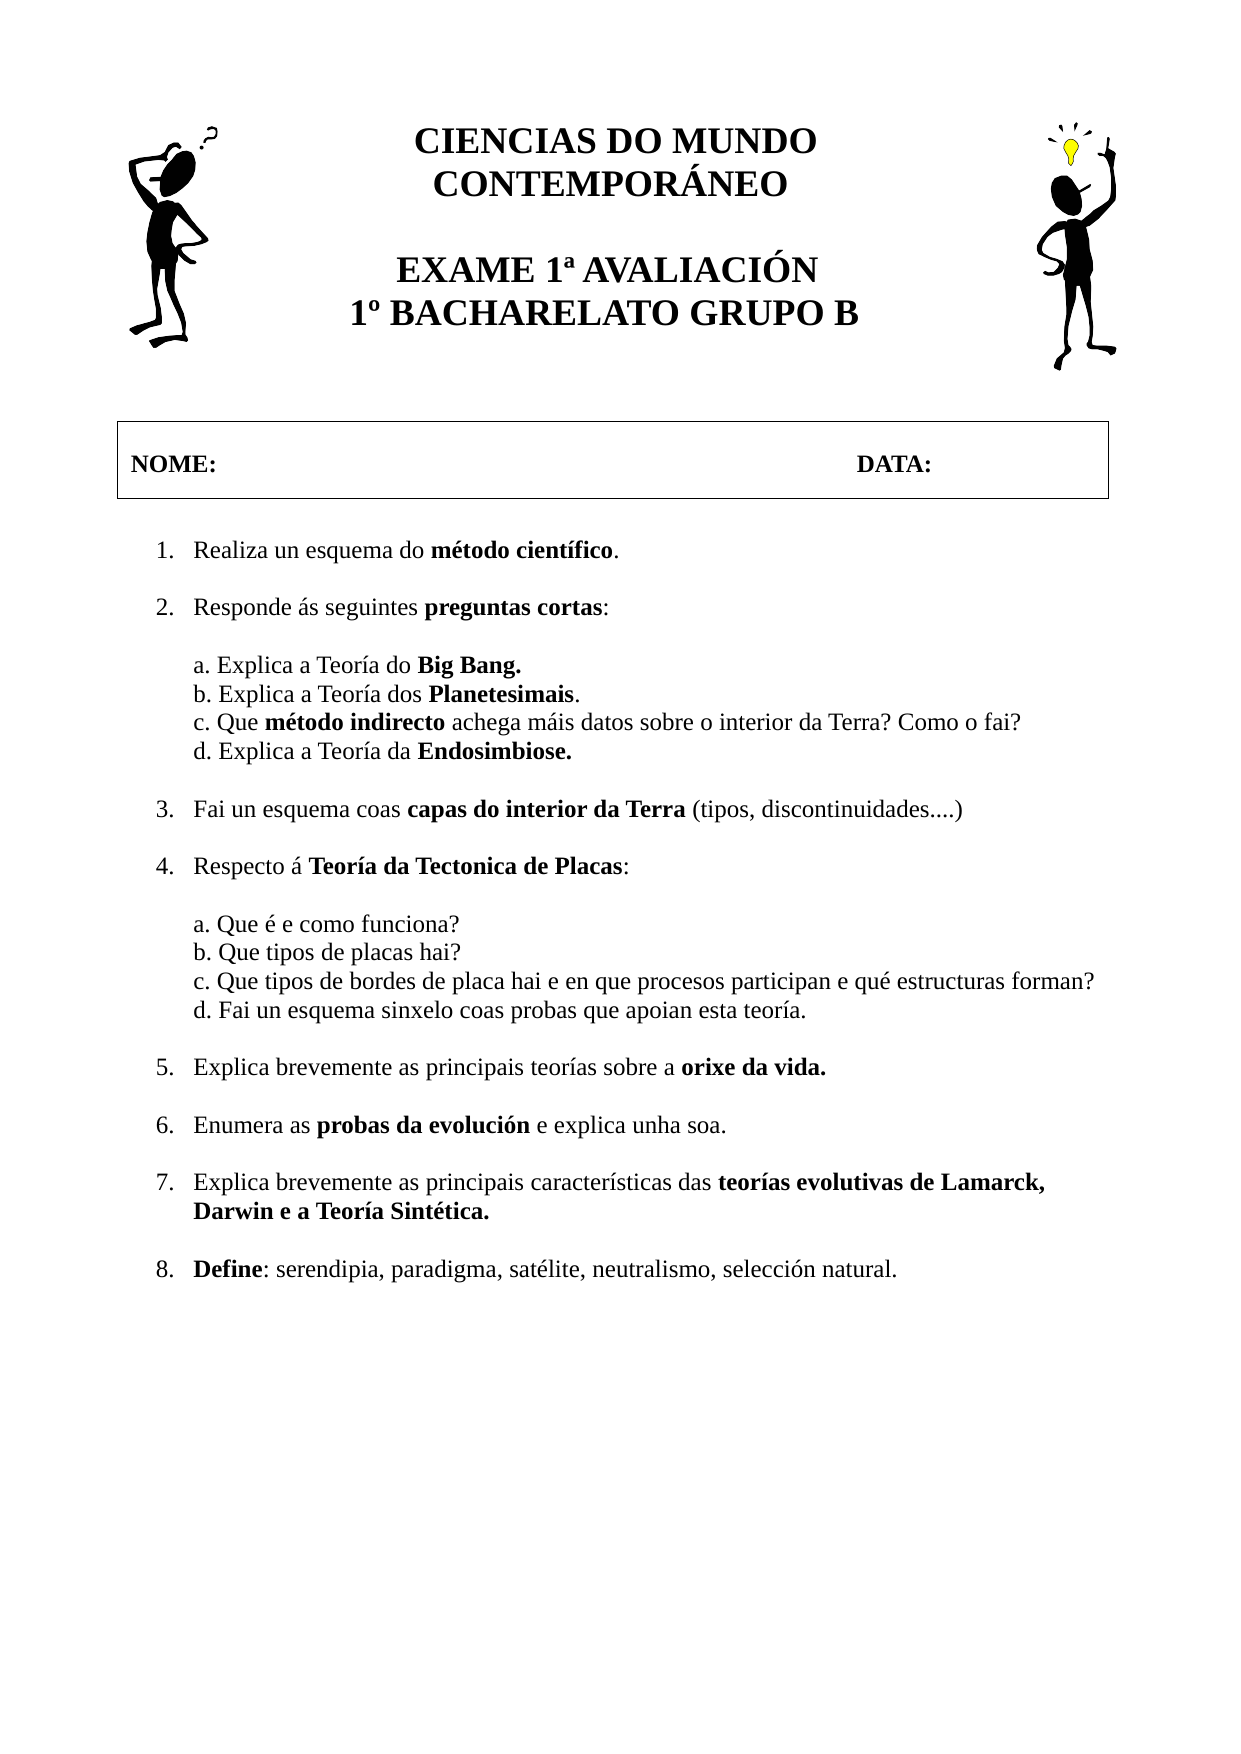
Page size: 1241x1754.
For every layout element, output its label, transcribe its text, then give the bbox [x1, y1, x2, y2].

text [118, 161, 127, 204]
list d. Explica a Teoría da Endosimbiose. [156, 736, 1122, 765]
list Fai un esquema coas capas do interior da Terra (tipos, discontinuidades....) [156, 794, 1122, 822]
text CIENCIAS DO MUNDO [118, 118, 1122, 161]
list a. Explica a Teoría do Big Bang. [156, 650, 1122, 679]
list Enumera as probas da evolución e explica unha soa. [156, 1110, 1122, 1139]
list d. Fai un esquema sinxelo coas probas que apoian esta teoría. [156, 995, 1122, 1024]
list Responde ás seguintes preguntas cortas: [156, 592, 1122, 621]
text [1109, 449, 1122, 477]
text [1091, 291, 1117, 334]
list Define: serendipia, paradigma, satélite, neutralismo, selección natural. [156, 1254, 1122, 1282]
text [1090, 247, 1117, 291]
list Explica brevemente as principais teorías sobre a orixe da vida. [156, 1052, 1122, 1081]
text [118, 247, 127, 291]
text [1037, 161, 1111, 204]
text [1037, 253, 1065, 291]
list a. Que é e como funciona? [156, 909, 1122, 937]
text [129, 291, 155, 328]
text [175, 247, 218, 291]
list b. Explica a Teoría dos Planetesimais. [156, 679, 1122, 707]
list c. Que método indirecto achega máis datos sobre o interior da Terra? Como o fai? [156, 707, 1122, 736]
text [129, 247, 152, 291]
text [1037, 291, 1066, 334]
text 1º BACHARELATO GRUPO B [219, 291, 1035, 334]
list c. Que tipos de bordes de placa hai e en que procesos participan e qué estructuras forman? [156, 966, 1122, 995]
list Respecto á Teoría da Tectonica de Placas: [156, 851, 1122, 880]
text [176, 291, 218, 334]
list Realiza un esquema do método científico. [156, 535, 1122, 564]
text [136, 161, 218, 204]
text CONTEMPORÁNEO [219, 161, 1035, 204]
text [1069, 291, 1089, 334]
text [140, 291, 182, 334]
list Explica brevemente as principais características das teorías evolutivas de Lamarck, Darwin e a Teoría Sintética. [156, 1167, 1122, 1225]
list b. Que tipos de placas hai? [156, 937, 1122, 966]
text EXAME 1ª AVALIACIÓN [219, 247, 1035, 291]
text [129, 175, 144, 204]
text NOME: DATA: [118, 449, 1108, 477]
